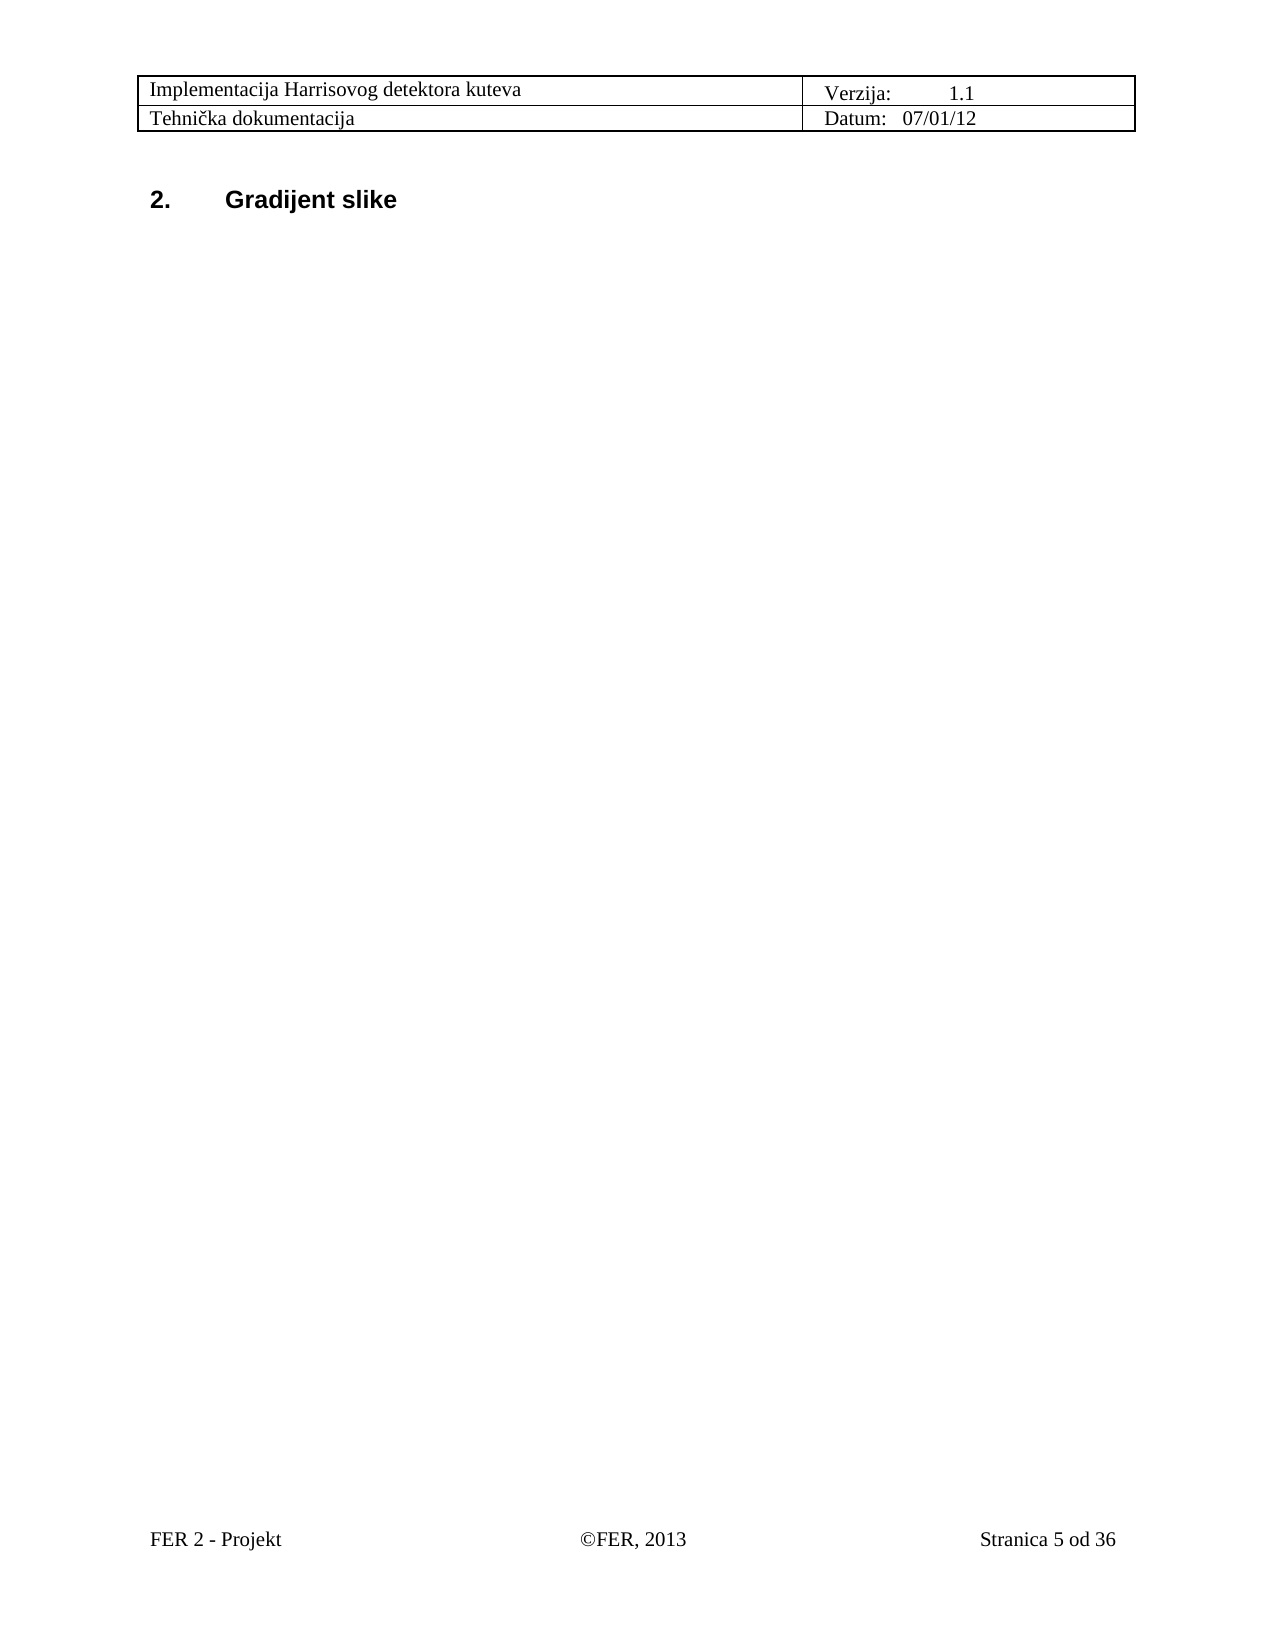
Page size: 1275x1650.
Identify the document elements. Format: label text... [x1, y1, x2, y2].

subtitle Gradijent slike [150, 185, 1125, 213]
